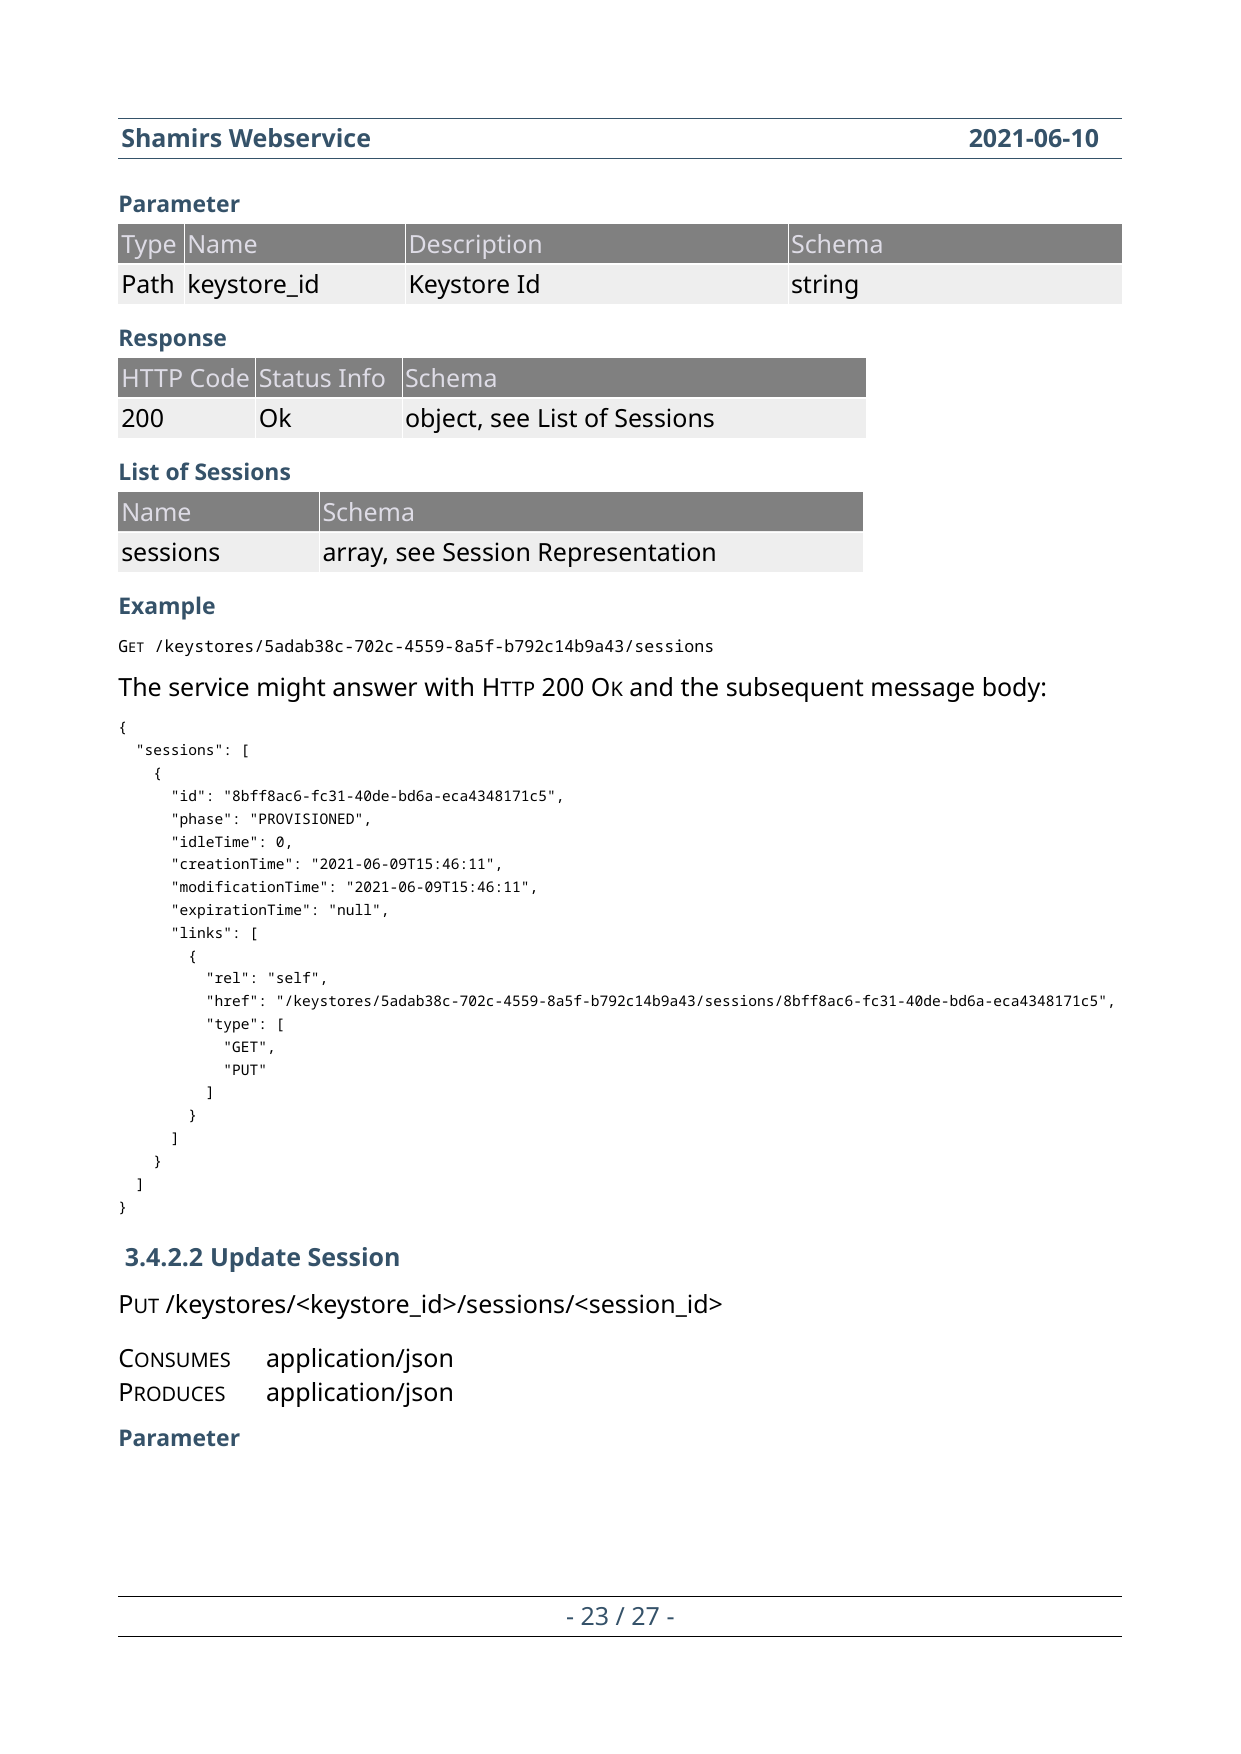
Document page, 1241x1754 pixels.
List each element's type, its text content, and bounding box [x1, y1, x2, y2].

text "id": "8bff8ac6-fc31-40de-bd6a-eca4348171c5", [118, 786, 1122, 806]
text Put /keystores/<keystore_id>/sessions/<session_id> [118, 1287, 1122, 1321]
text "phase": "PROVISIONED", [118, 808, 1122, 828]
text ] [118, 1082, 1122, 1102]
table_header Name [118, 492, 319, 531]
text Parameter [118, 188, 1122, 219]
text Produces application/json [118, 1374, 1122, 1408]
text "rel": "self", [118, 968, 1122, 988]
table_cell 200 [118, 399, 255, 438]
text "sessions": [ [118, 740, 1122, 760]
table_cell Ok [256, 399, 402, 438]
table_cell keystore_id [185, 265, 405, 304]
subtitle Update Session [118, 1240, 1122, 1274]
table_cell string [789, 265, 1122, 304]
text "type": [ [118, 1014, 1122, 1034]
text "href": "/keystores/5adab38c-702c-4559-8a5f-b792c14b9a43/sessions/8bff8ac6-fc31-40de-bd6a-eca4348171c5", [118, 991, 1122, 1011]
text "expirationTime": "null", [118, 900, 1122, 920]
text "links": [ [118, 923, 1122, 942]
text "GET", [118, 1037, 1122, 1057]
table_cell Keystore Id [406, 265, 788, 304]
table_header Description [406, 224, 788, 263]
text "idleTime": 0, [118, 831, 1122, 851]
text { [118, 763, 1122, 783]
text "PUT" [118, 1059, 1122, 1079]
table_cell Path [118, 265, 184, 304]
text } [118, 1151, 1122, 1171]
table_header Schema [320, 492, 863, 531]
text "creationTime": "2021-06-09T15:46:11", [118, 854, 1122, 874]
text "modificationTime": "2021-06-09T15:46:11", [118, 877, 1122, 897]
text Consumes application/json [118, 1340, 1122, 1374]
table_header Schema [789, 224, 1122, 263]
text { [118, 945, 1122, 965]
text ] [118, 1128, 1122, 1148]
text List of Sessions [118, 456, 1122, 487]
text { [118, 717, 1122, 737]
table_cell object, see List of Sessions [403, 399, 866, 438]
text } [118, 1196, 1122, 1216]
table_header Name [185, 224, 405, 263]
text Response [118, 322, 1122, 353]
table_header Type [118, 224, 184, 263]
text ] [118, 1173, 1122, 1193]
text } [118, 1105, 1122, 1125]
text The service might answer with Http 200 Ok and the subsequent message body: [118, 669, 1122, 703]
table_header Schema [403, 358, 866, 397]
text Example [118, 589, 1122, 621]
table_cell sessions [118, 533, 319, 572]
text Get /keystores/5adab38c-702c-4559-8a5f-b792c14b9a43/sessions [118, 634, 1122, 657]
text Parameter [118, 1422, 1122, 1454]
table_cell array, see Session Representation [320, 533, 863, 572]
table_header Status Info [256, 358, 402, 397]
table_header HTTP Code [118, 358, 255, 397]
